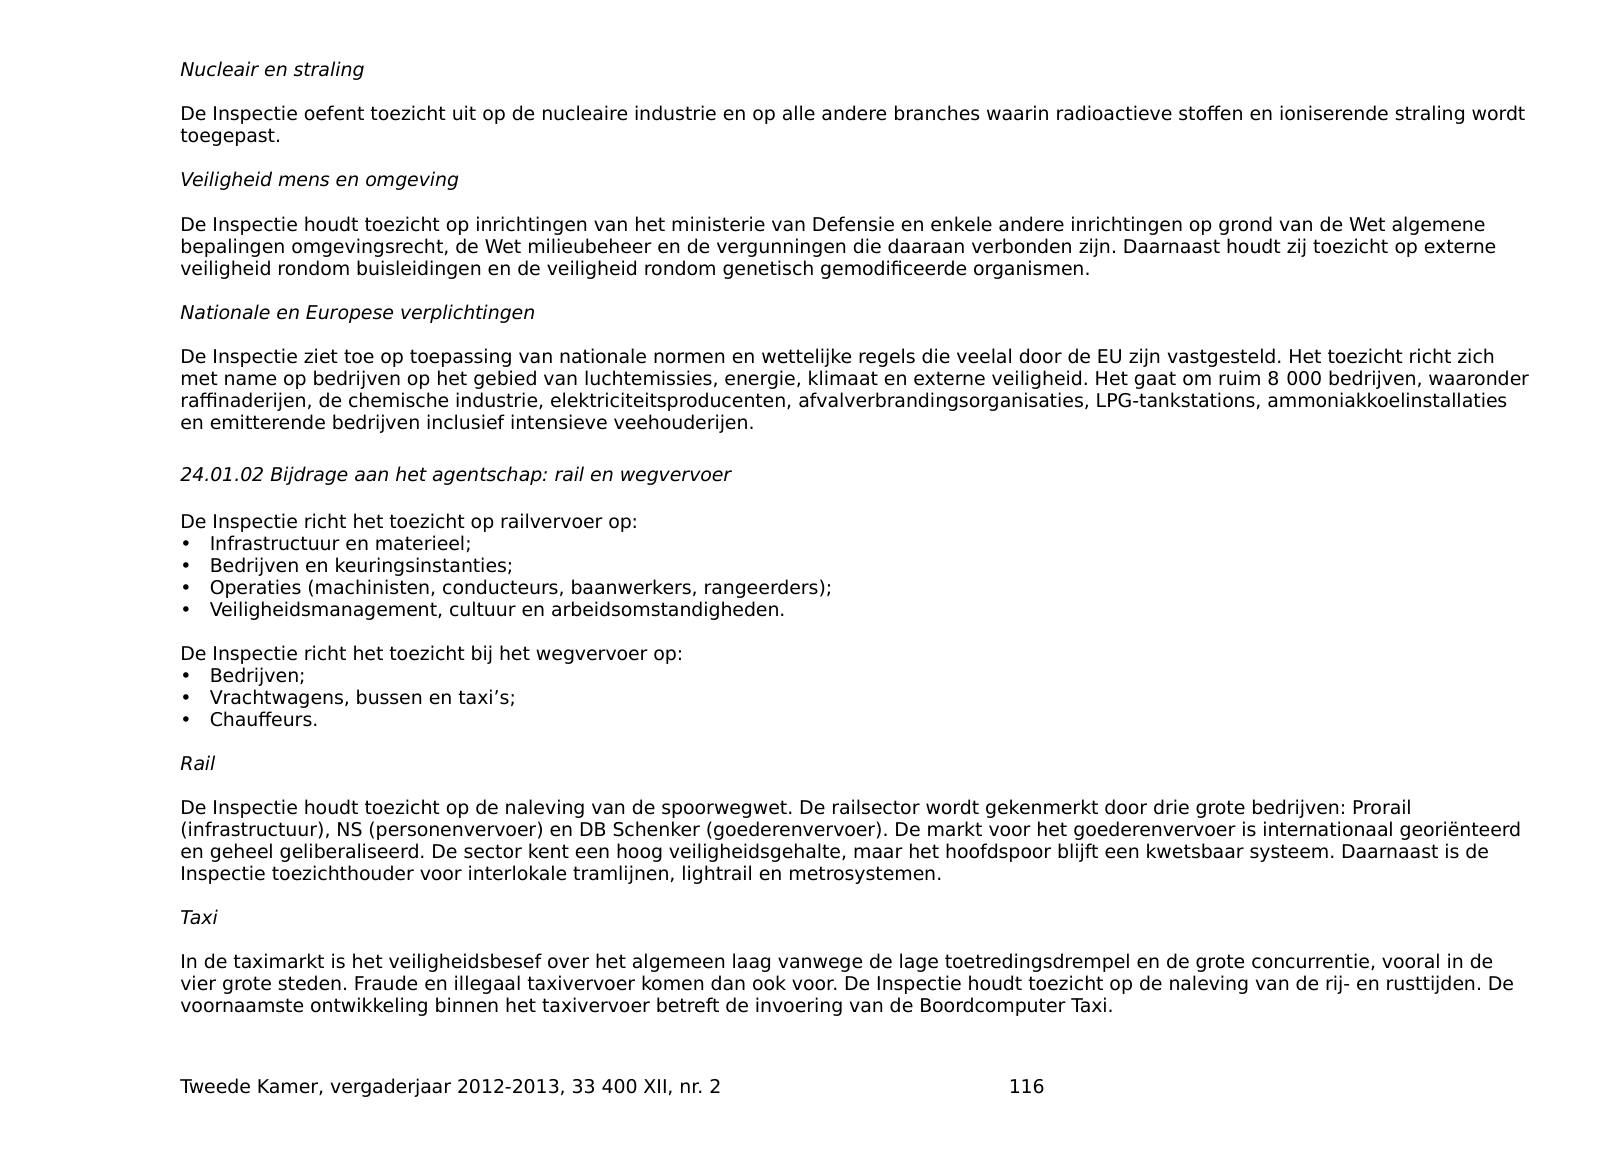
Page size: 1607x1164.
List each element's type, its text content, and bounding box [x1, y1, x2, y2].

text • Bedrijven; [180, 665, 1529, 687]
text De Inspectie houdt toezicht op inrichtingen van het ministerie van Defensie en enkele andere inrichtingen op grond van de Wet algemene bepalingen omgevingsrecht, de Wet milieubeheer en de vergunningen die daaraan verbonden zijn. Daarnaast houdt zij toezicht op externe veiligheid rondom buisleidingen en de veiligheid rondom genetisch gemodificeerde organismen. [180, 213, 1529, 279]
subtitle Nationale en Europese verplichtingen [180, 302, 1529, 324]
text • Veiligheidsmanagement, cultuur en arbeidsomstandigheden. [180, 599, 1529, 621]
text • Vrachtwagens, bussen en taxi’s; [180, 687, 1529, 709]
text De Inspectie richt het toezicht bij het wegvervoer op: [180, 643, 1529, 665]
text • Bedrijven en keuringsinstanties; [180, 555, 1529, 577]
subtitle Taxi [180, 907, 1529, 929]
subtitle Veiligheid mens en omgeving [180, 169, 1529, 191]
text De Inspectie houdt toezicht op de naleving van de spoorwegwet. De railsector wordt gekenmerkt door drie grote bedrijven: Prorail (infrastructuur), NS (personenvervoer) en DB Schenker (goederenvervoer). De markt voor het goederenvervoer is internationaal georiënteerd en geheel geliberaliseerd. De sector kent een hoog veiligheidsgehalte, maar het hoofdspoor blijft een kwetsbaar systeem. Daarnaast is de Inspectie toezichthouder voor interlokale tramlijnen, lightrail en metrosystemen. [180, 797, 1529, 885]
text • Infrastructuur en materieel; [180, 533, 1529, 555]
text De Inspectie ziet toe op toepassing van nationale normen en wettelijke regels die veelal door de EU zijn vastgesteld. Het toezicht richt zich met name op bedrijven op het gebied van luchtemissies, energie, klimaat en externe veiligheid. Het gaat om ruim 8 000 bedrijven, waaronder raffinaderijen, de chemische industrie, elektriciteitsproducenten, afvalverbrandingsorganisaties, LPG-tankstations, ammoniakkoelinstallaties en emitterende bedrijven inclusief intensieve veehouderijen. [180, 346, 1529, 434]
text In de taximarkt is het veiligheidsbesef over het algemeen laag vanwege de lage toetredingsdrempel en de grote concurrentie, vooral in de vier grote steden. Fraude en illegaal taxivervoer komen dan ook voor. De Inspectie houdt toezicht op de naleving van de rij- en rusttijden. De voornaamste ontwikkeling binnen het taxivervoer betreft de invoering van de Boordcomputer Taxi. [180, 951, 1529, 1017]
text • Chauffeurs. [180, 709, 1529, 731]
text De Inspectie oefent toezicht uit op de nucleaire industrie en op alle andere branches waarin radioactieve stoffen en ioniserende straling wordt toegepast. [180, 103, 1529, 147]
subtitle 24.01.02 Bijdrage aan het agentschap: rail en wegvervoer [180, 464, 1529, 486]
text • Operaties (machinisten, conducteurs, baanwerkers, rangeerders); [180, 577, 1529, 599]
text De Inspectie richt het toezicht op railvervoer op: [180, 511, 1529, 533]
subtitle Nucleair en straling [180, 59, 1529, 81]
subtitle Rail [180, 753, 1529, 775]
